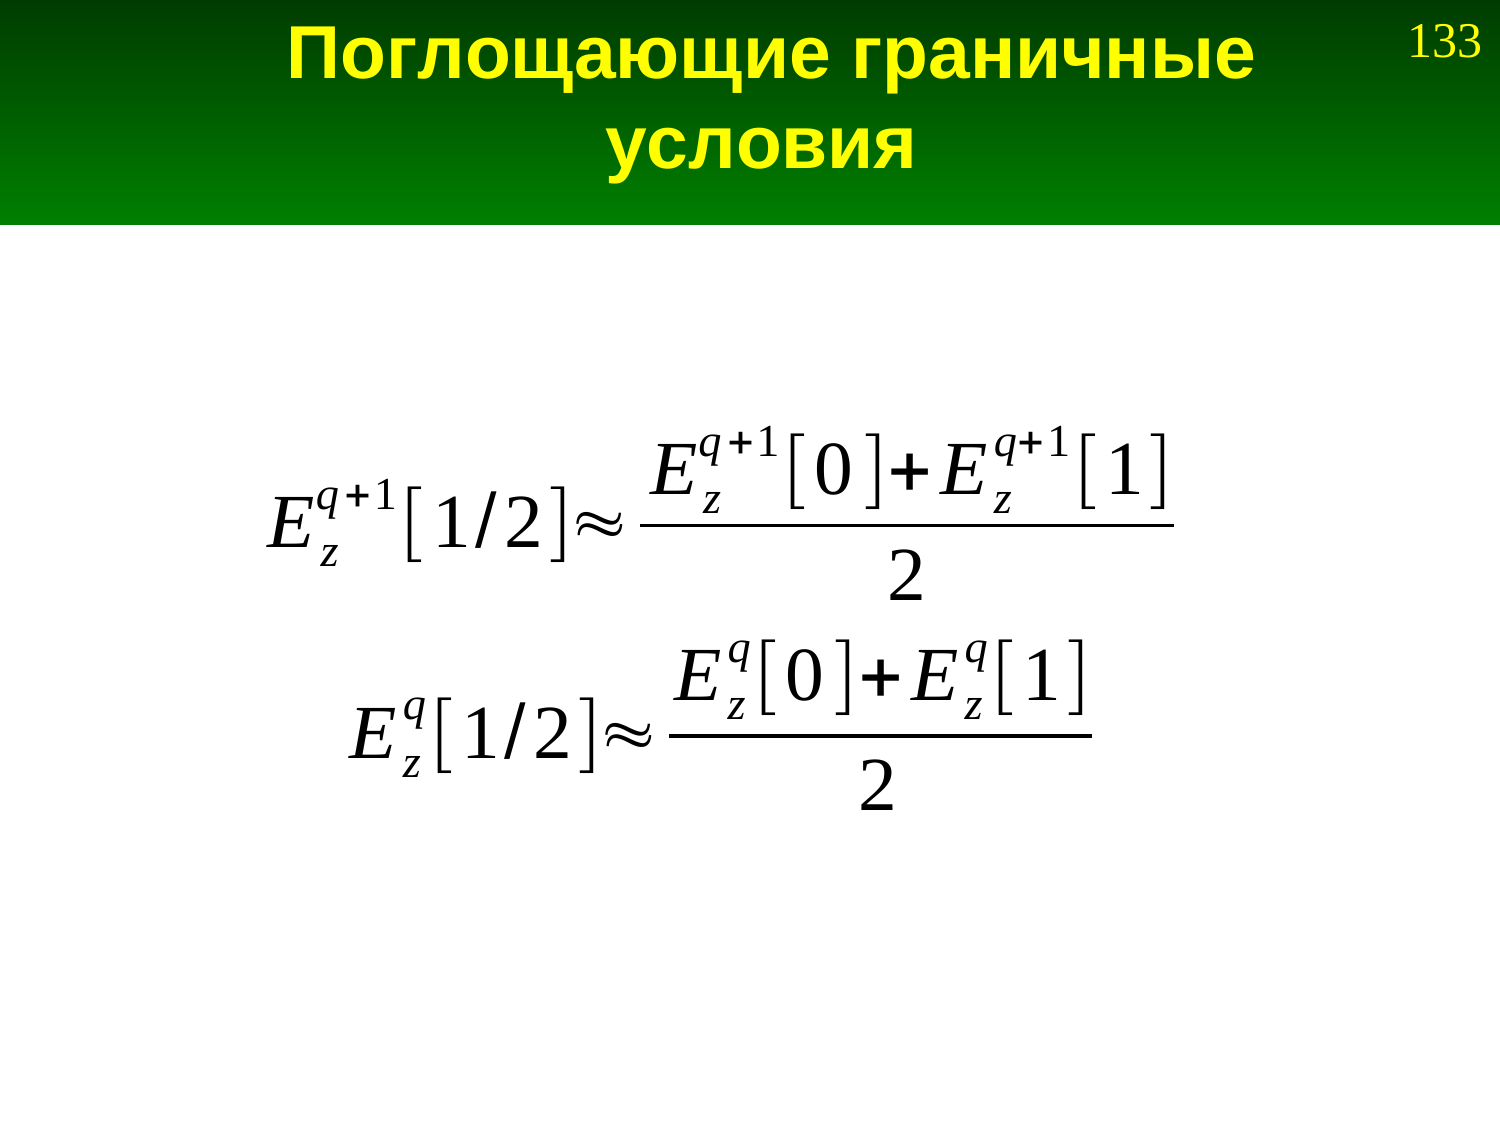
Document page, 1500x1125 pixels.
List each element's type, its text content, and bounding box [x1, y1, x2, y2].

title Поглощающие граничные условия [123, 0, 1399, 192]
chart [243, 413, 1196, 829]
